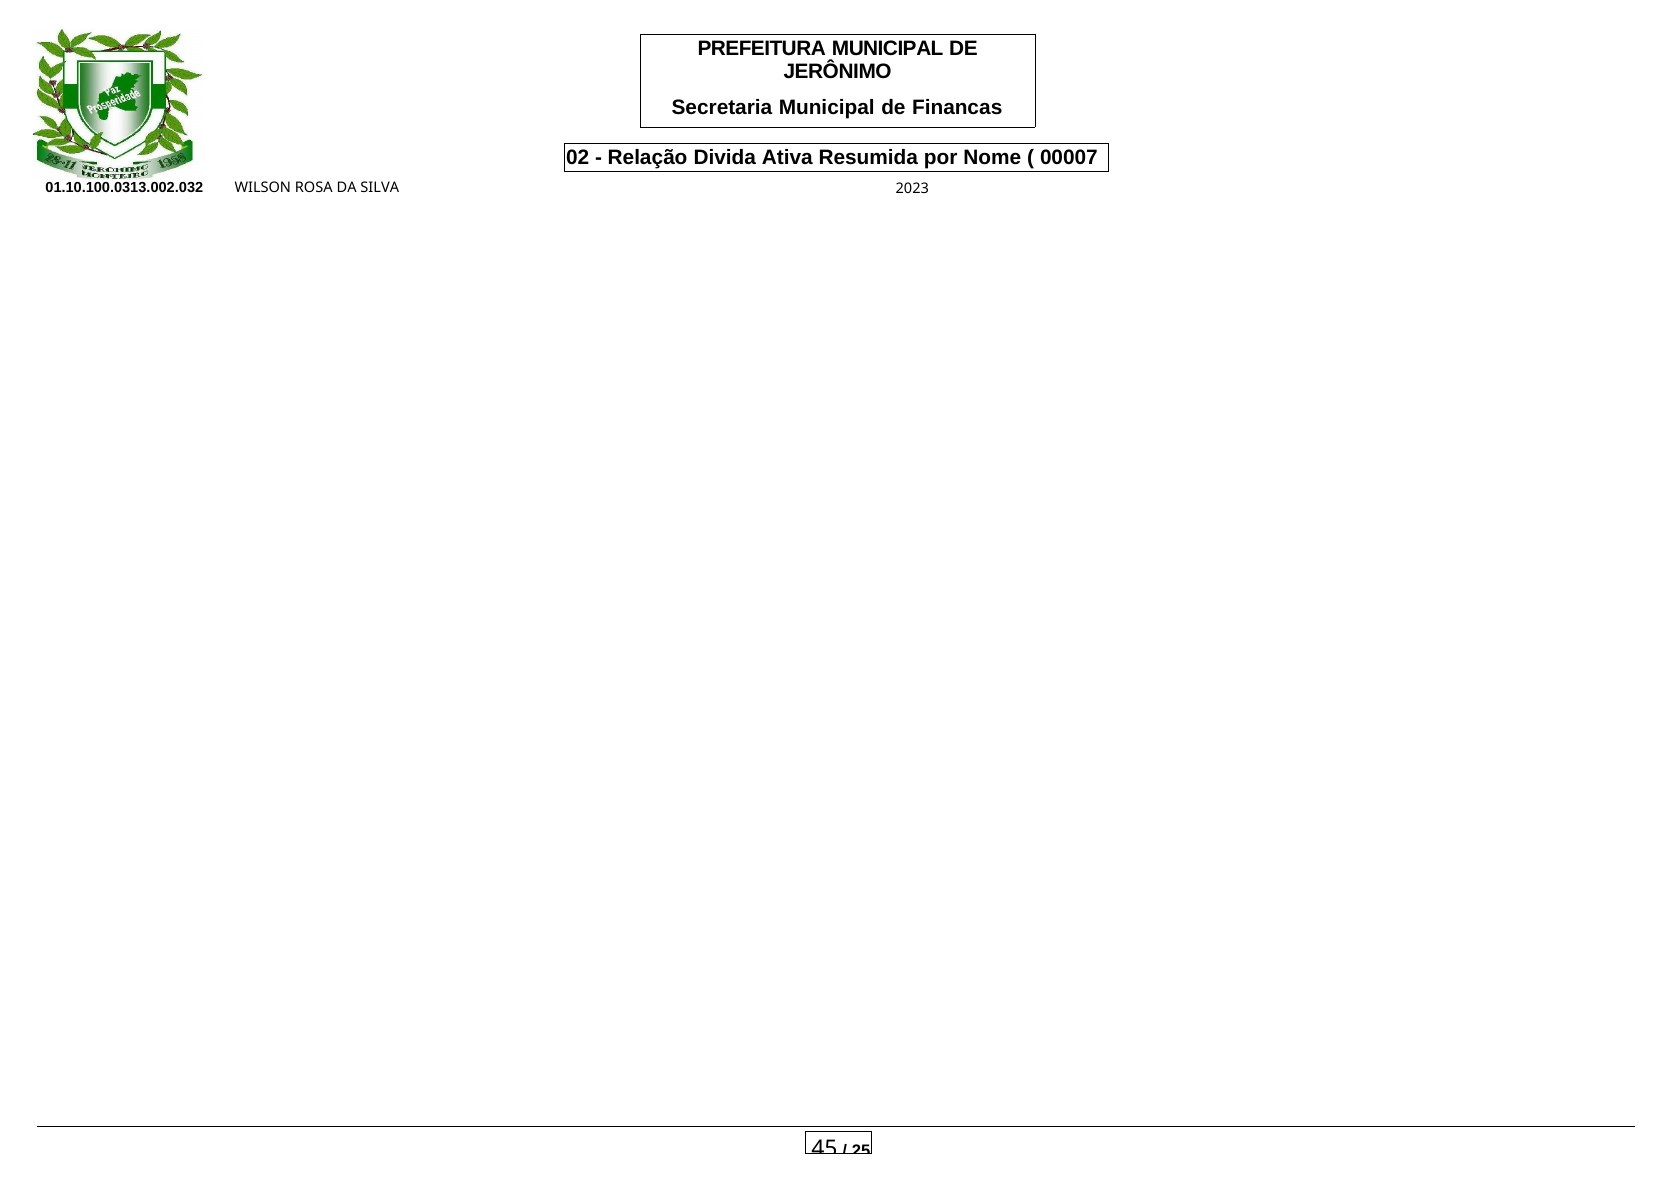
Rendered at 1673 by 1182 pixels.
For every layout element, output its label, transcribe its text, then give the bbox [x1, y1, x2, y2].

table_cell 01.10.100.0313.002.032 [39, 179, 216, 198]
table_cell [1052, 179, 1167, 198]
table_cell [1167, 179, 1270, 198]
table_cell [1400, 179, 1641, 198]
table_cell [1270, 179, 1399, 198]
table_cell WILSON ROSA DA SILVA [216, 179, 771, 198]
table_cell 2023 [771, 179, 951, 198]
table_cell [951, 179, 1052, 198]
